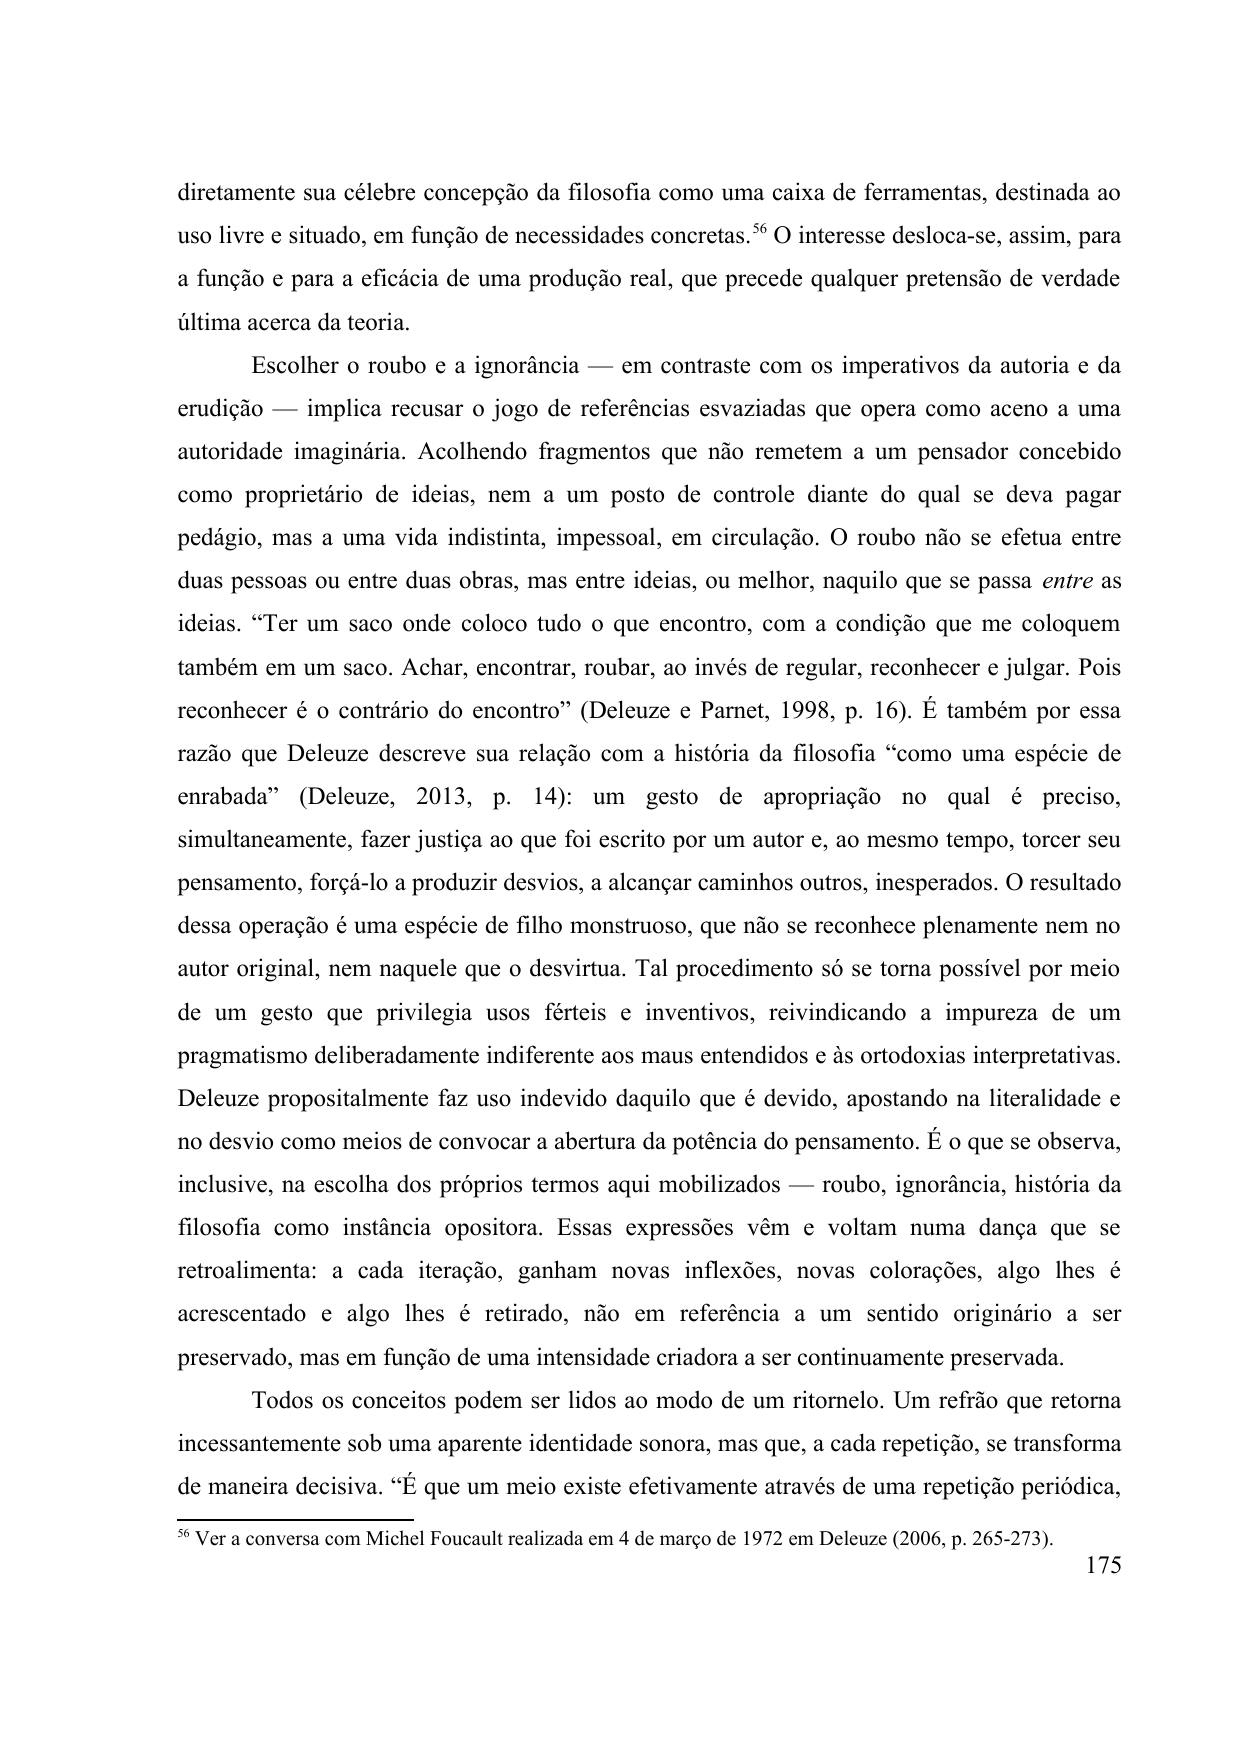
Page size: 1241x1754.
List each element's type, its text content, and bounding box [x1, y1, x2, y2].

text diretamente sua célebre concepção da filosofia como uma caixa de ferramentas, destinada ao uso livre e situado, em função de necessidades concretas. O interesse desloca-se, assim, para a função e para a eficácia de uma produção real, que precede qualquer pretensão de verdade última acerca da teoria. [177, 177, 1122, 335]
text Ver a conversa com Michel Foucault realizada em 4 de março de 1972 em Deleuze (2006, p. 265-273). [177, 1526, 1122, 1550]
text Todos os conceitos podem ser lidos ao modo de um ritornelo. Um refrão que retorna incessantemente sob uma aparente identidade sonora, mas que, a cada repetição, se transforma de maneira decisiva. “É que um meio existe efetivamente através de uma repetição periódica, [177, 1385, 1122, 1500]
text Escolher o roubo e a ignorância — em contraste com os imperativos da autoria e da erudição — implica recusar o jogo de referências esvaziadas que opera como aceno a uma autoridade imaginária. Acolhendo fragmentos que não remetem a um pensador concebido como proprietário de ideias, nem a um posto de controle diante do qual se deva pagar pedágio, mas a uma vida indistinta, impessoal, em circulação. O roubo não se efetua entre duas pessoas ou entre duas obras, mas entre ideias, ou melhor, naquilo que se passa entre as ideias. “Ter um saco onde coloco tudo o que encontro, com a condição que me coloquem também em um saco. Achar, encontrar, roubar, ao invés de regular, reconhecer e julgar. Pois reconhecer é o contrário do encontro” (Deleuze e Parnet, 1998, p. 16). É também por essa razão que Deleuze descreve sua relação com a história da filosofia “como uma espécie de enrabada” (Deleuze, 2013, p. 14): um gesto de apropriação no qual é preciso, simultaneamente, fazer justiça ao que foi escrito por um autor e, ao mesmo tempo, torcer seu pensamento, forçá-lo a produzir desvios, a alcançar caminhos outros, inesperados. O resultado dessa operação é uma espécie de filho monstruoso, que não se reconhece plenamente nem no autor original, nem naquele que o desvirtua. Tal procedimento só se torna possível por meio de um gesto que privilegia usos férteis e inventivos, reivindicando a impureza de um pragmatismo deliberadamente indiferente aos maus entendidos e às ortodoxias interpretativas. Deleuze propositalmente faz uso indevido daquilo que é devido, apostando na literalidade e no desvio como meios de convocar a abertura da potência do pensamento. É o que se observa, inclusive, na escolha dos próprios termos aqui mobilizados — roubo, ignorância, história da filosofia como instância opositora. Essas expressões vêm e voltam numa dança que se retroalimenta: a cada iteração, ganham novas inflexões, novas colorações, algo lhes é acrescentado e algo lhes é retirado, não em referência a um sentido originário a ser preservado, mas em função de uma intensidade criadora a ser continuamente preservada. [177, 350, 1122, 1370]
